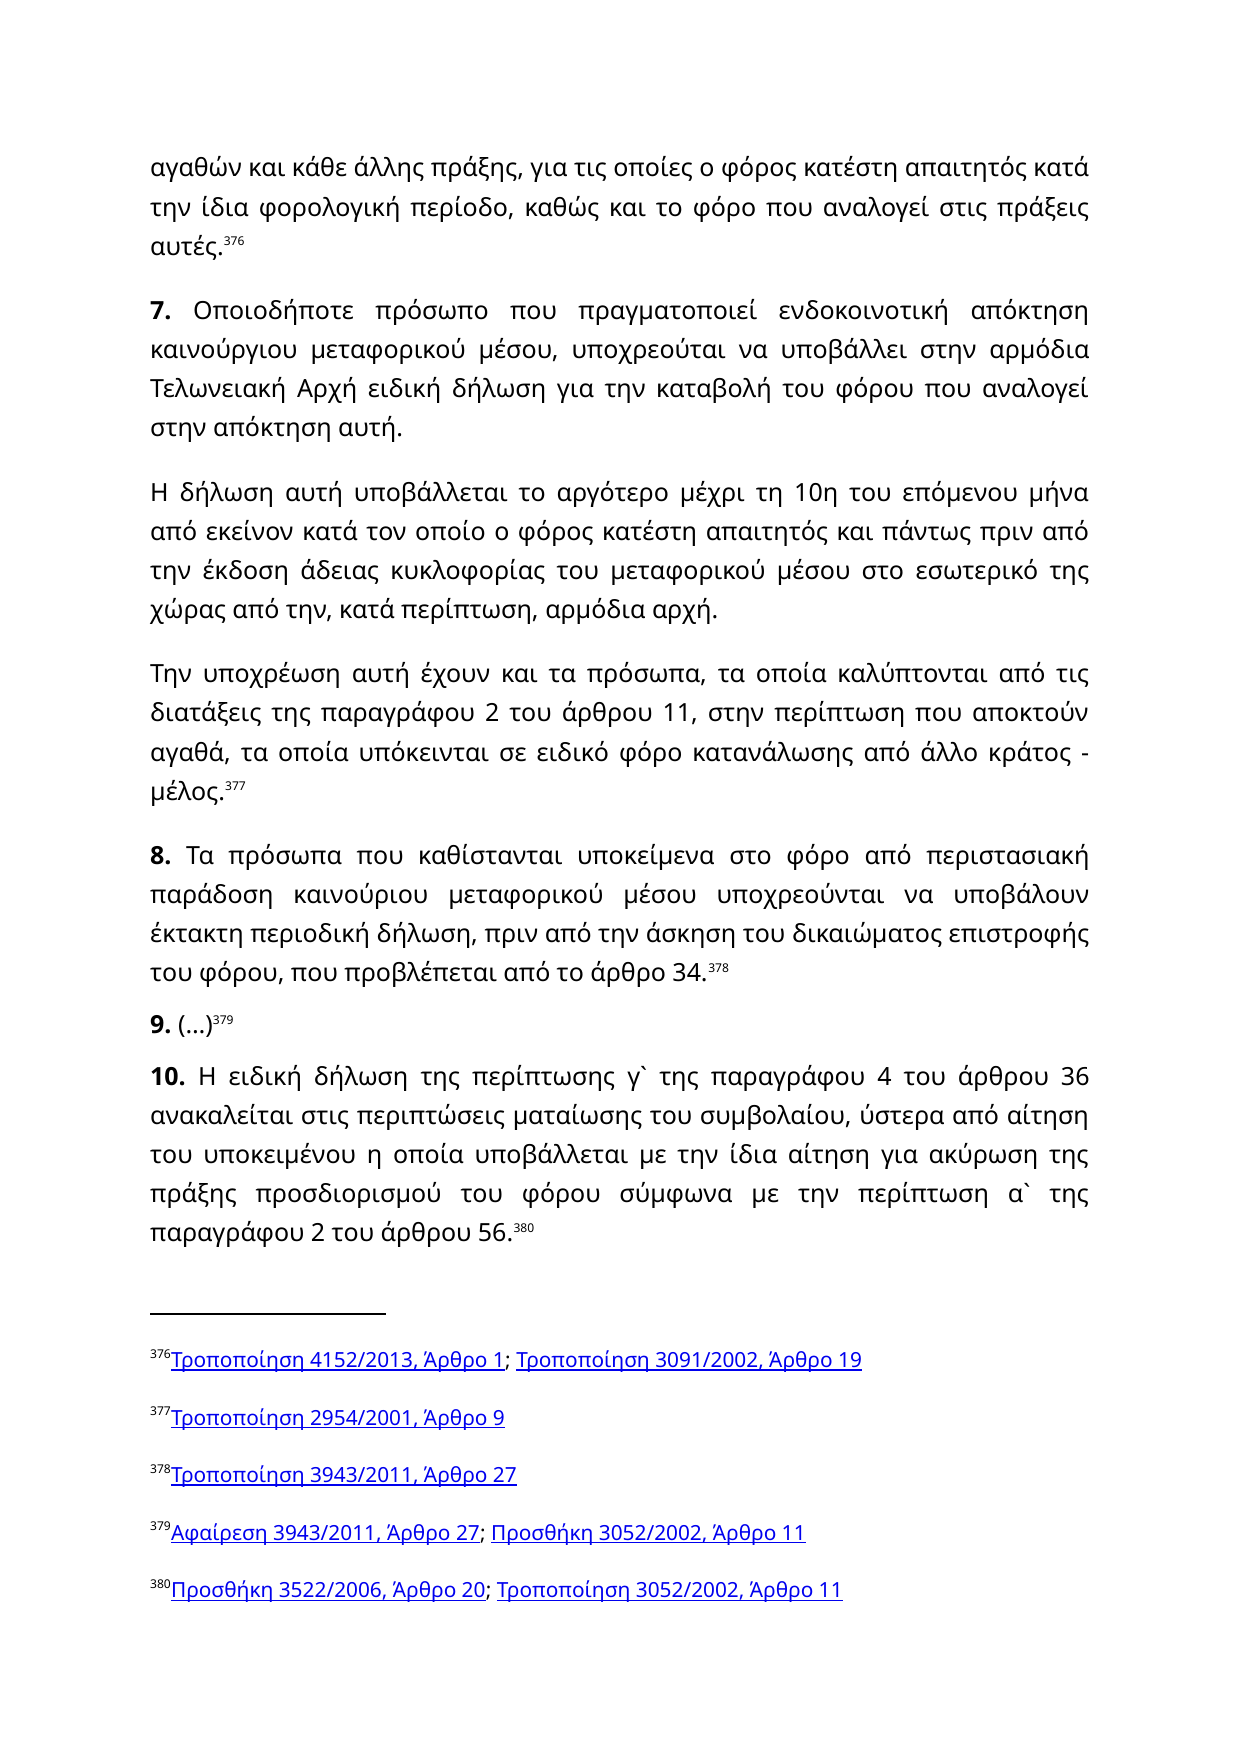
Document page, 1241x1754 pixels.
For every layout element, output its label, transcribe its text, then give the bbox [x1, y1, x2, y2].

text Την υποχρέωση αυτή έχουν και τα πρόσωπα, τα οποία καλύπτονται από τις διατάξεις της παραγράφου 2 του άρθρου 11, στην περίπτωση που αποκτούν αγαθά, τα οποία υπόκεινται σε ειδικό φόρο κατανάλωσης από άλλο κράτος - μέλος. [150, 656, 1090, 807]
text αγαθών και κάθε άλλης πράξης, για τις οποίες ο φόρος κατέστη απαιτητός κατά την ίδια φορολογική περίοδο, καθώς και το φόρο που αναλογεί στις πράξεις αυτές. [150, 150, 1090, 262]
text Τροποποίηση 3943/2011, Άρθρο 27 [150, 1460, 1090, 1489]
text 9. (…) [150, 1007, 1090, 1041]
text Τροποποίηση 2954/2001, Άρθρο 9 [150, 1403, 1090, 1431]
text 10. Η ειδική δήλωση της περίπτωσης γ` της παραγράφου 4 του άρθρου 36 ανακαλείται στις περιπτώσεις ματαίωσης του συμβολαίου, ύστερα από αίτηση του υποκειμένου η οποία υποβάλλεται με την ίδια αίτηση για ακύρωση της πράξης προσδιορισμού του φόρου σύμφωνα με την περίπτωση α` της παραγράφου 2 του άρθρου 56. [150, 1058, 1090, 1249]
text Τροποποίηση 4152/2013, Άρθρο 1; Τροποποίηση 3091/2002, Άρθρο 19 [150, 1345, 1090, 1373]
text Αφαίρεση 3943/2011, Άρθρο 27; Προσθήκη 3052/2002, Άρθρο 11 [150, 1518, 1090, 1546]
text 7. Οποιοδήποτε πρόσωπο που πραγματοποιεί ενδοκοινοτική απόκτηση καινούργιου μεταφορικού μέσου, υποχρεούται να υποβάλλει στην αρμόδια Τελωνειακή Αρχή ειδική δήλωση για την καταβολή του φόρου που αναλογεί στην απόκτηση αυτή. [150, 292, 1090, 444]
text 8. Τα πρόσωπα που καθίστανται υποκείμενα στο φόρο από περιστασιακή παράδοση καινούριου μεταφορικού μέσου υποχρεούνται να υποβάλουν έκτακτη περιοδική δήλωση, πριν από την άσκηση του δικαιώματος επιστροφής του φόρου, που προβλέπεται από το άρθρο 34. [150, 837, 1090, 989]
text Προσθήκη 3522/2006, Άρθρο 20; Τροποποίηση 3052/2002, Άρθρο 11 [150, 1576, 1090, 1604]
text Η δήλωση αυτή υποβάλλεται το αργότερο μέχρι τη 10η του επόμενου μήνα από εκείνον κατά τον οποίο ο φόρος κατέστη απαιτητός και πάντως πριν από την έκδοση άδειας κυκλοφορίας του μεταφορικού μέσου στο εσωτερικό της χώρας από την, κατά περίπτωση, αρμόδια αρχή. [150, 474, 1090, 626]
